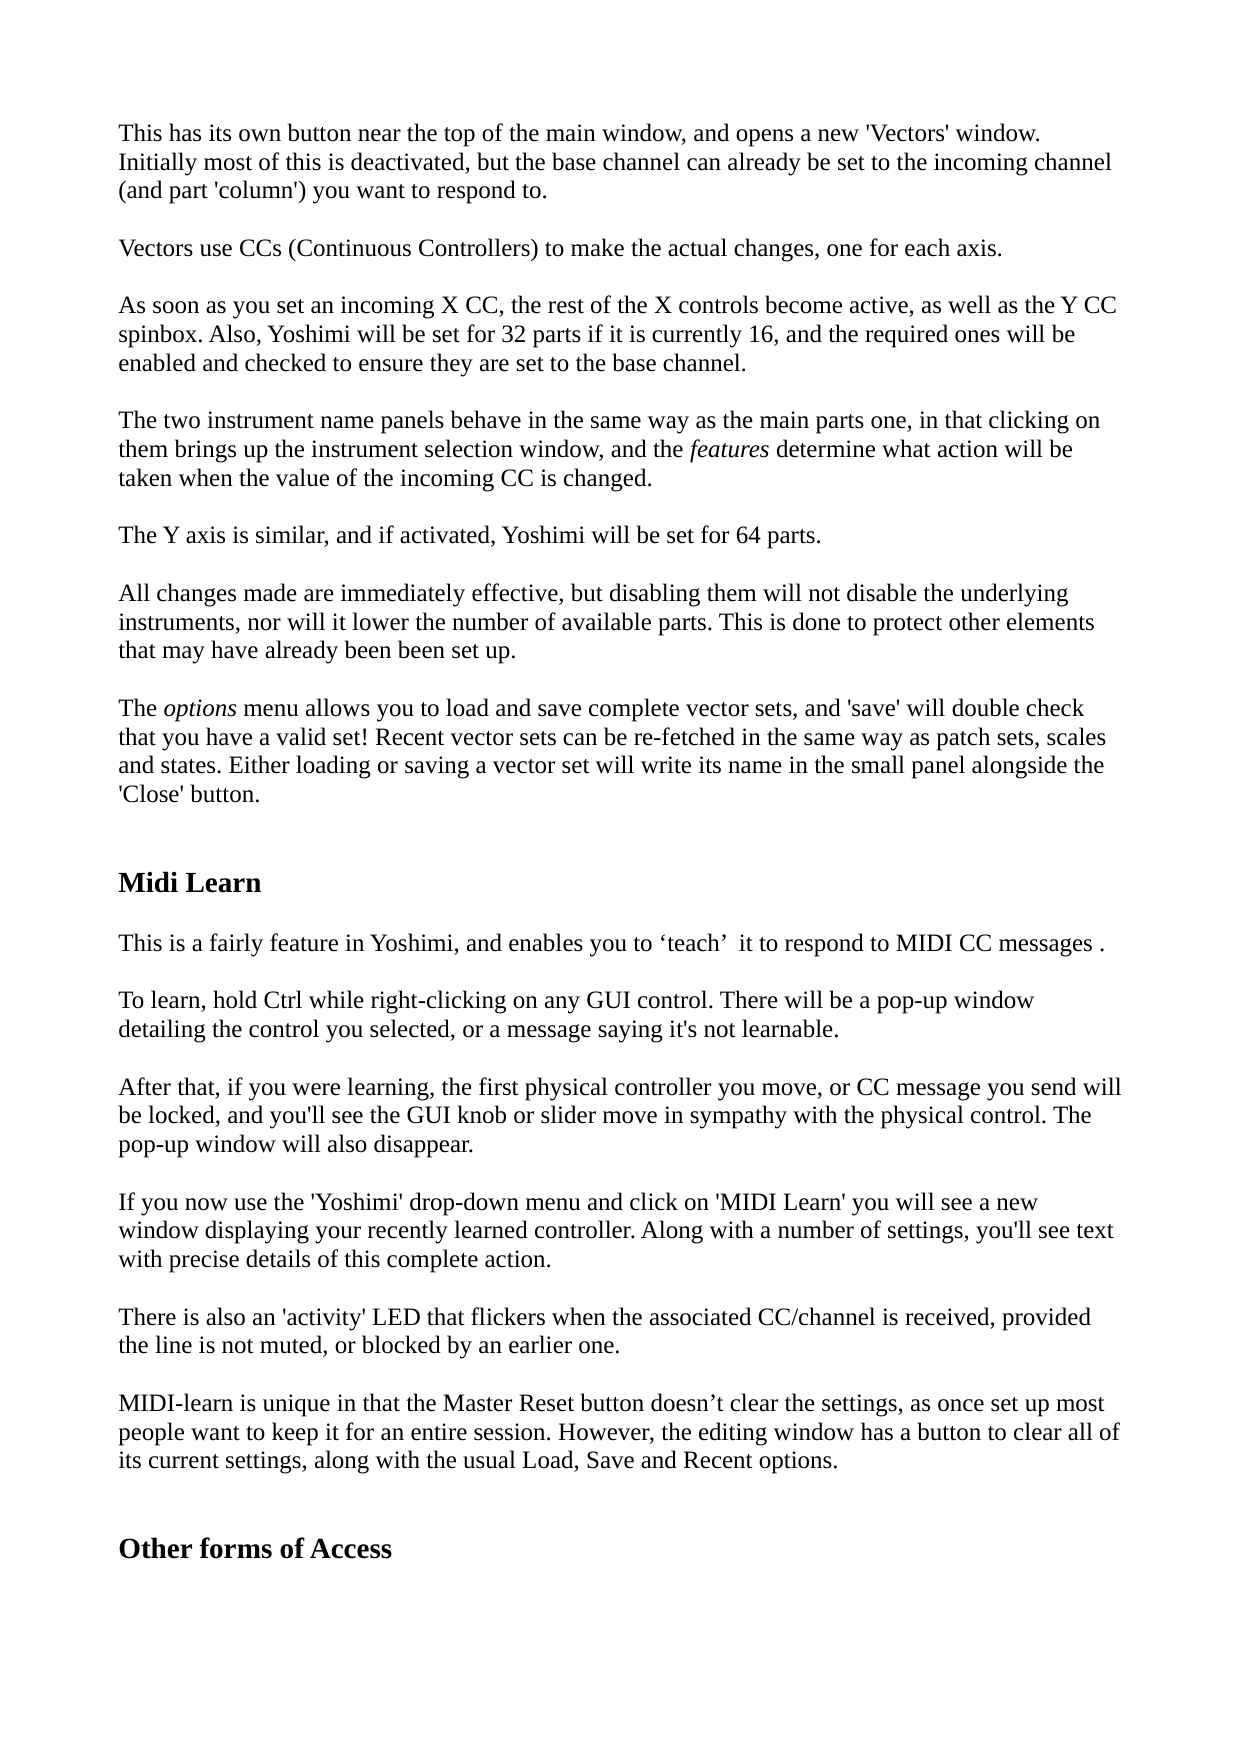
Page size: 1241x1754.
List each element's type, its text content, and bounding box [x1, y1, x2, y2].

text If you now use the 'Yoshimi' drop-down menu and click on 'MIDI Learn' you will see a new window displaying your recently learned controller. Along with a number of settings, you'll see text with precise details of this complete action. [118, 1187, 1122, 1273]
text There is also an 'activity' LED that flickers when the associated CC/channel is received, provided the line is not muted, or blocked by an earlier one. [118, 1302, 1122, 1359]
text The options menu allows you to load and save complete vector sets, and 'save' will double check that you have a valid set! Recent vector sets can be re-fetched in the same way as patch sets, scales and states. Either loading or saving a vector set will write its name in the small panel alongside the 'Close' button. [118, 693, 1122, 808]
text As soon as you set an incoming X CC, the rest of the X controls become active, as well as the Y CC spinbox. Also, Yoshimi will be set for 32 parts if it is currently 16, and the required ones will be enabled and checked to ensure they are set to the base channel. [118, 291, 1122, 377]
text All changes made are immediately effective, but disabling them will not disable the underlying instruments, nor will it lower the number of available parts. This is done to protect other elements that may have already been been set up. [118, 578, 1122, 664]
text MIDI-learn is unique in that the Master Reset button doesn’t clear the settings, as once set up most people want to keep it for an entire session. However, the editing window has a button to clear all of its current settings, along with the usual Load, Save and Recent options. [118, 1388, 1122, 1474]
text This is a fairly feature in Yoshimi, and enables you to ‘teach’ it to respond to MIDI CC messages . [118, 928, 1122, 957]
text After that, if you were learning, the first physical controller you move, or CC message you send will be locked, and you'll see the GUI knob or slider move in sympathy with the physical control. The pop-up window will also disappear. [118, 1072, 1122, 1158]
text Other forms of Access [118, 1532, 1122, 1565]
text This has its own button near the top of the main window, and opens a new 'Vectors' window. Initially most of this is deactivated, but the base channel can already be set to the incoming channel (and part 'column') you want to respond to. [118, 118, 1122, 204]
text To learn, hold Ctrl while right-clicking on any GUI control. There will be a pop-up window detailing the control you selected, or a message saying it's not learnable. [118, 985, 1122, 1043]
text The Y axis is similar, and if activated, Yoshimi will be set for 64 parts. [118, 521, 1122, 549]
text The two instrument name panels behave in the same way as the main parts one, in that clicking on them brings up the instrument selection window, and the features determine what action will be taken when the value of the incoming CC is changed. [118, 406, 1122, 492]
text Vectors use CCs (Continuous Controllers) to make the actual changes, one for each axis. [118, 233, 1122, 262]
text Midi Learn [118, 866, 1122, 899]
